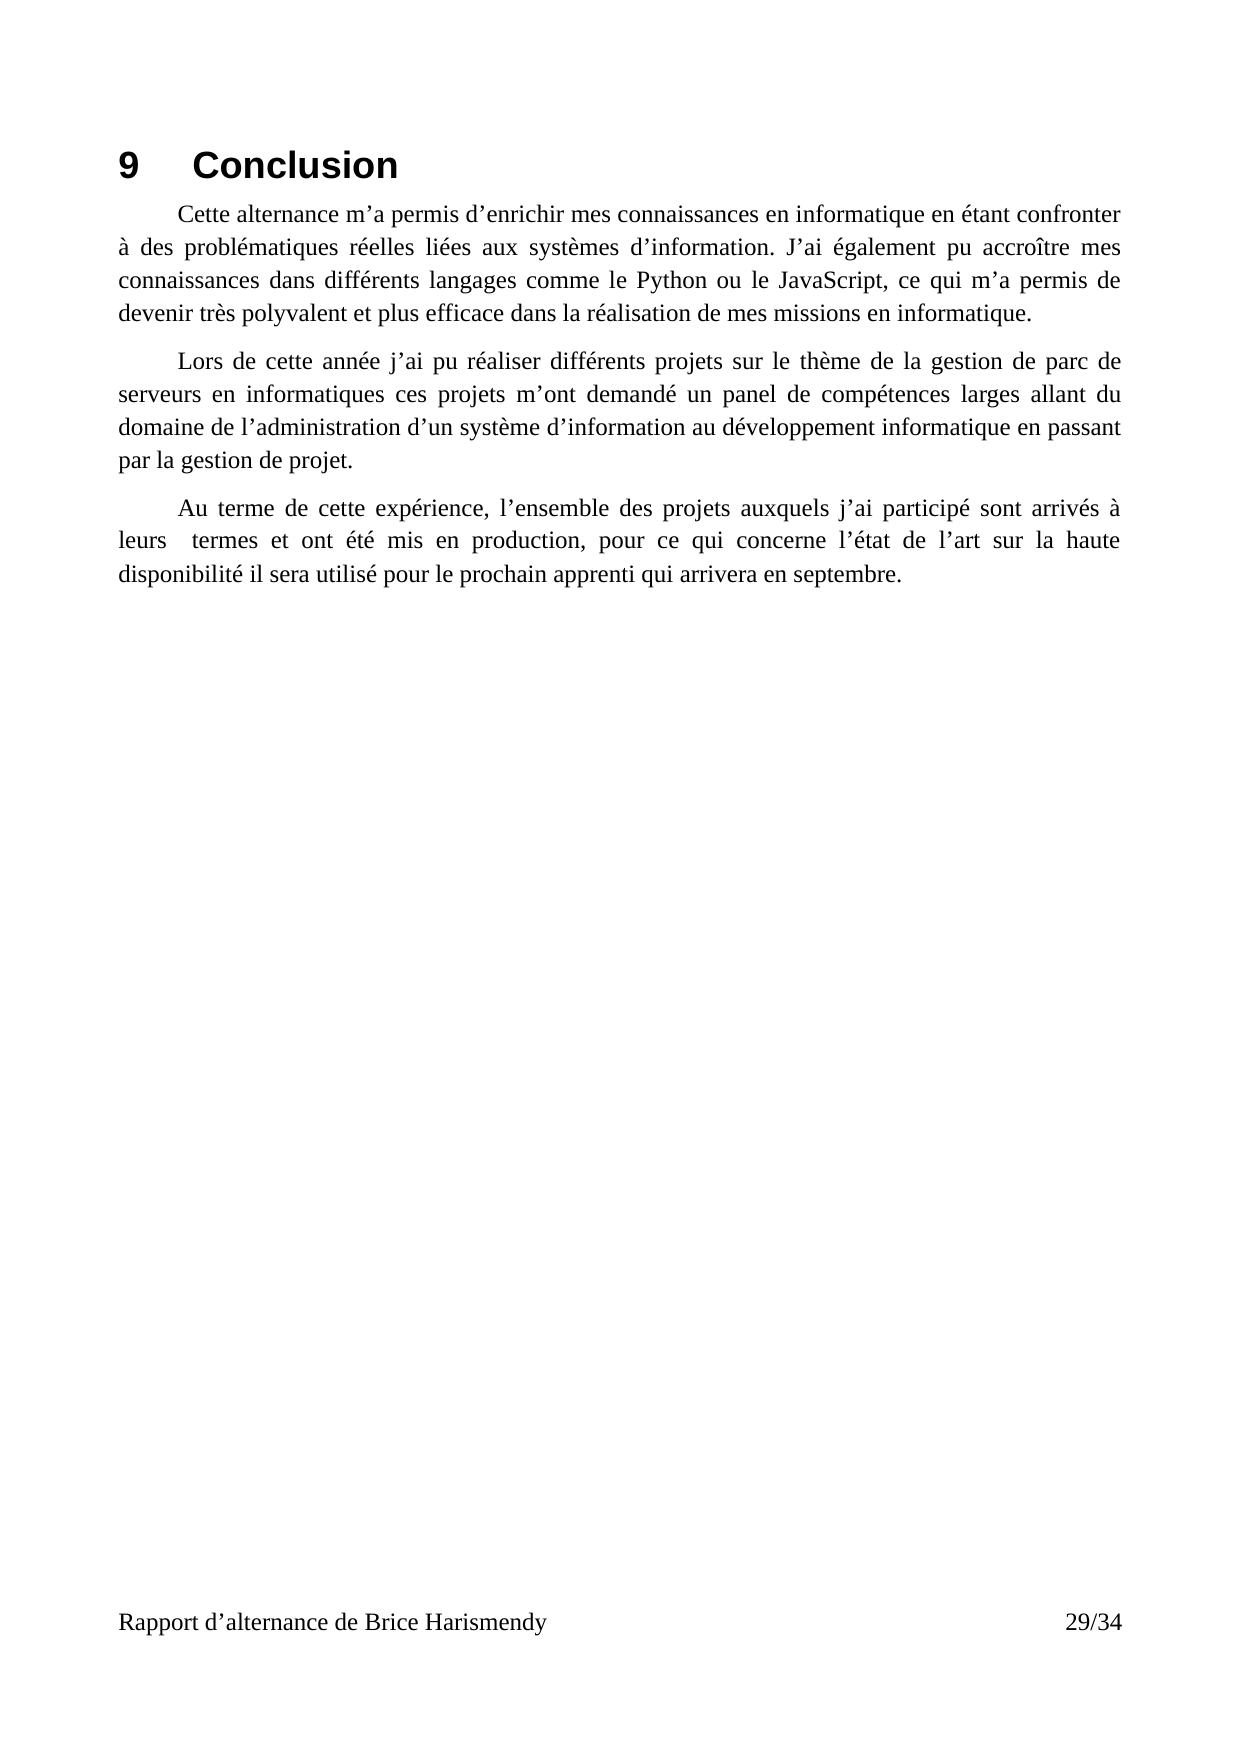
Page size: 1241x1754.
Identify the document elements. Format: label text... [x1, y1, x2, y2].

text Au terme de cette expérience, l’ensemble des projets auxquels j’ai participé sont arrivés à leurs termes et ont été mis en production, pour ce qui concerne l’état de l’art sur la haute disponibilité il sera utilisé pour le prochain apprenti qui arrivera en septembre. [118, 493, 1122, 587]
text Lors de cette année j’ai pu réaliser différents projets sur le thème de la gestion de parc de serveurs en informatiques ces projets m’ont demandé un panel de compétences larges allant du domaine de l’administration d’un système d’information au développement informatique en passant par la gestion de projet. [118, 346, 1122, 474]
text Cette alternance m’a permis d’enrichir mes connaissances en informatique en étant confronter à des problématiques réelles liées aux systèmes d’information. J’ai également pu accroître mes connaissances dans différents langages comme le Python ou le JavaScript, ce qui m’a permis de devenir très polyvalent et plus efficace dans la réalisation de mes missions en informatique. [118, 199, 1122, 327]
subtitle Conclusion [118, 143, 1122, 187]
